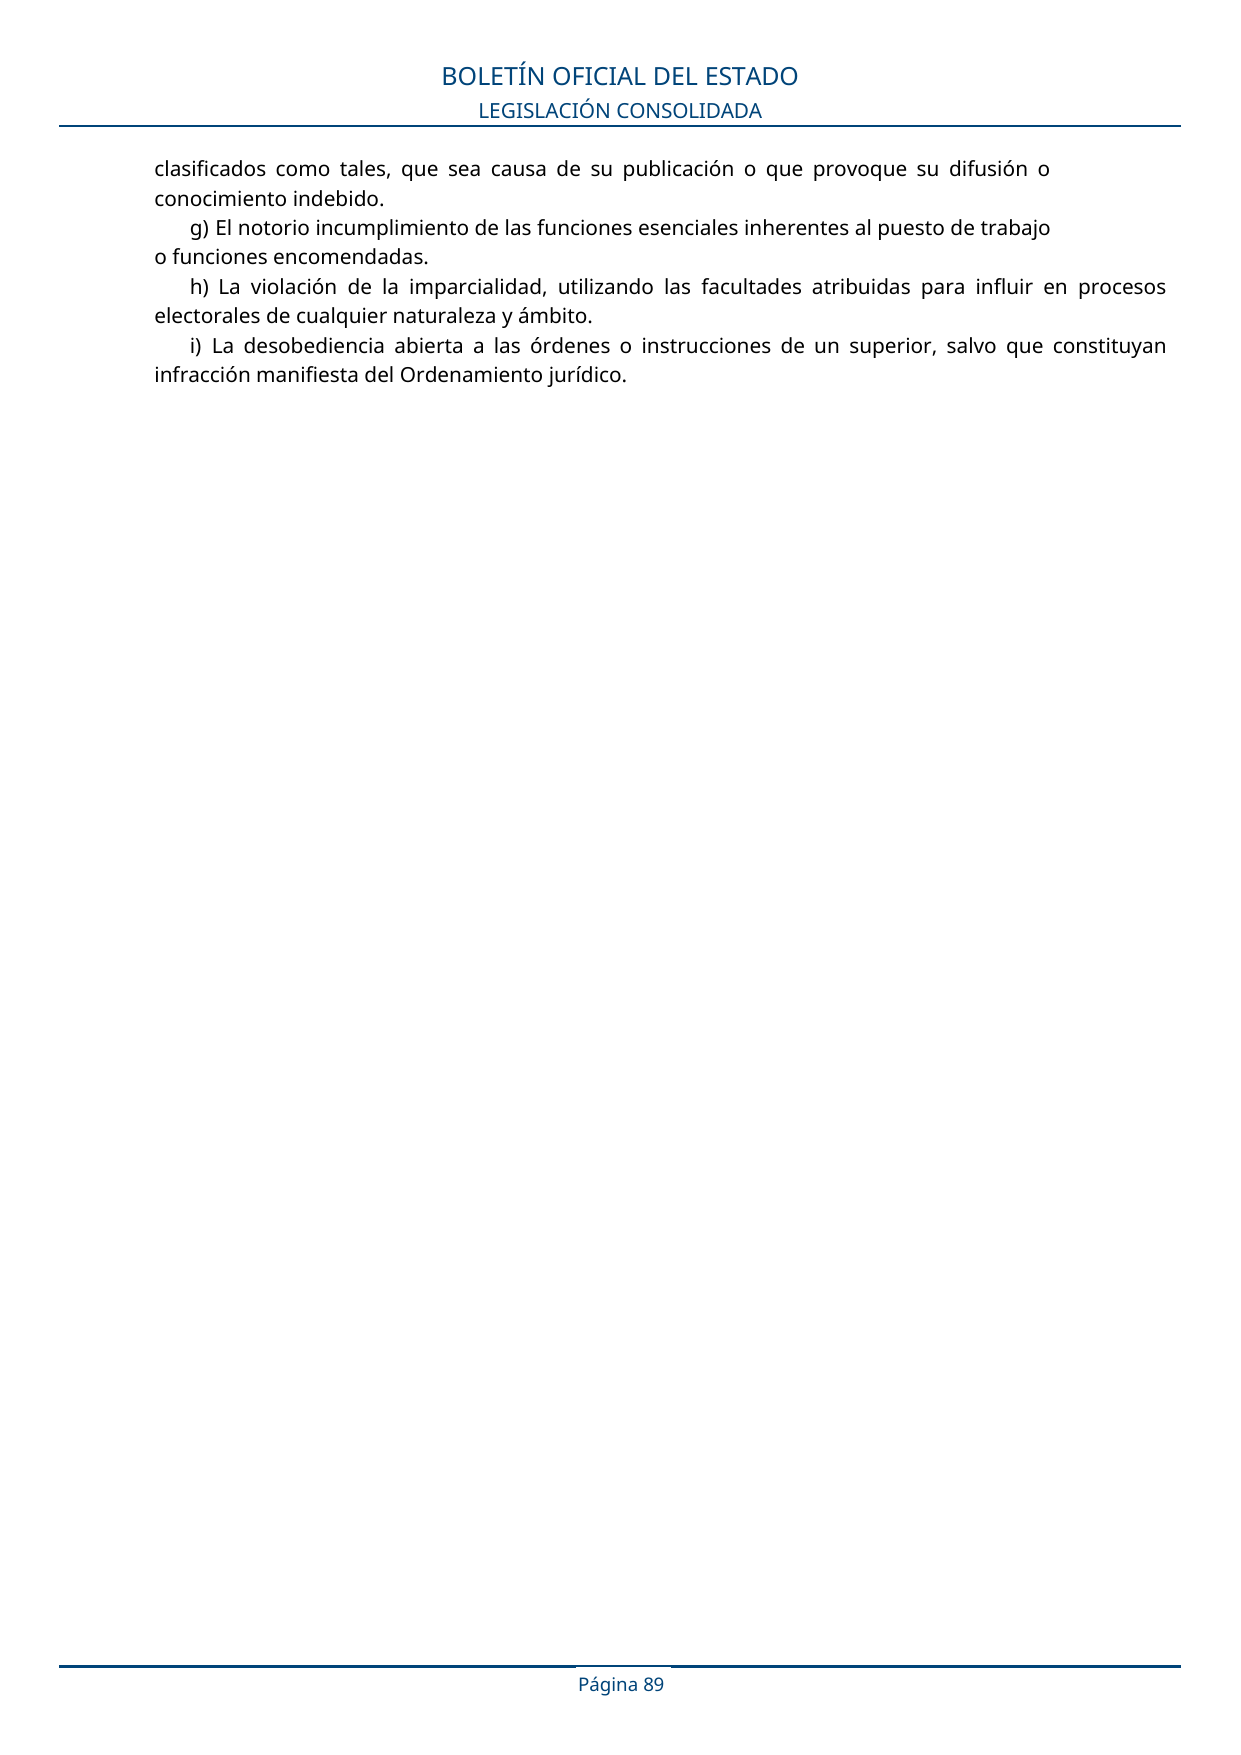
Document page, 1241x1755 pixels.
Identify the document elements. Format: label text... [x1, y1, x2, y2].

list La violación de la imparcialidad, utilizando las facultades atribuidas para influir en procesos electorales de cualquier naturaleza y ámbito. [154, 272, 1168, 330]
list La desobediencia abierta a las órdenes o instrucciones de un superior, salvo que constituyan infracción manifiesta del Ordenamiento jurídico. [154, 331, 1168, 388]
list clasificados como tales, que sea causa de su publicación o que provoque su difusión o conocimiento indebido. [154, 154, 1052, 212]
list El notorio incumplimiento de las funciones esenciales inherentes al puesto de trabajo o funciones encomendadas. [154, 213, 1052, 271]
